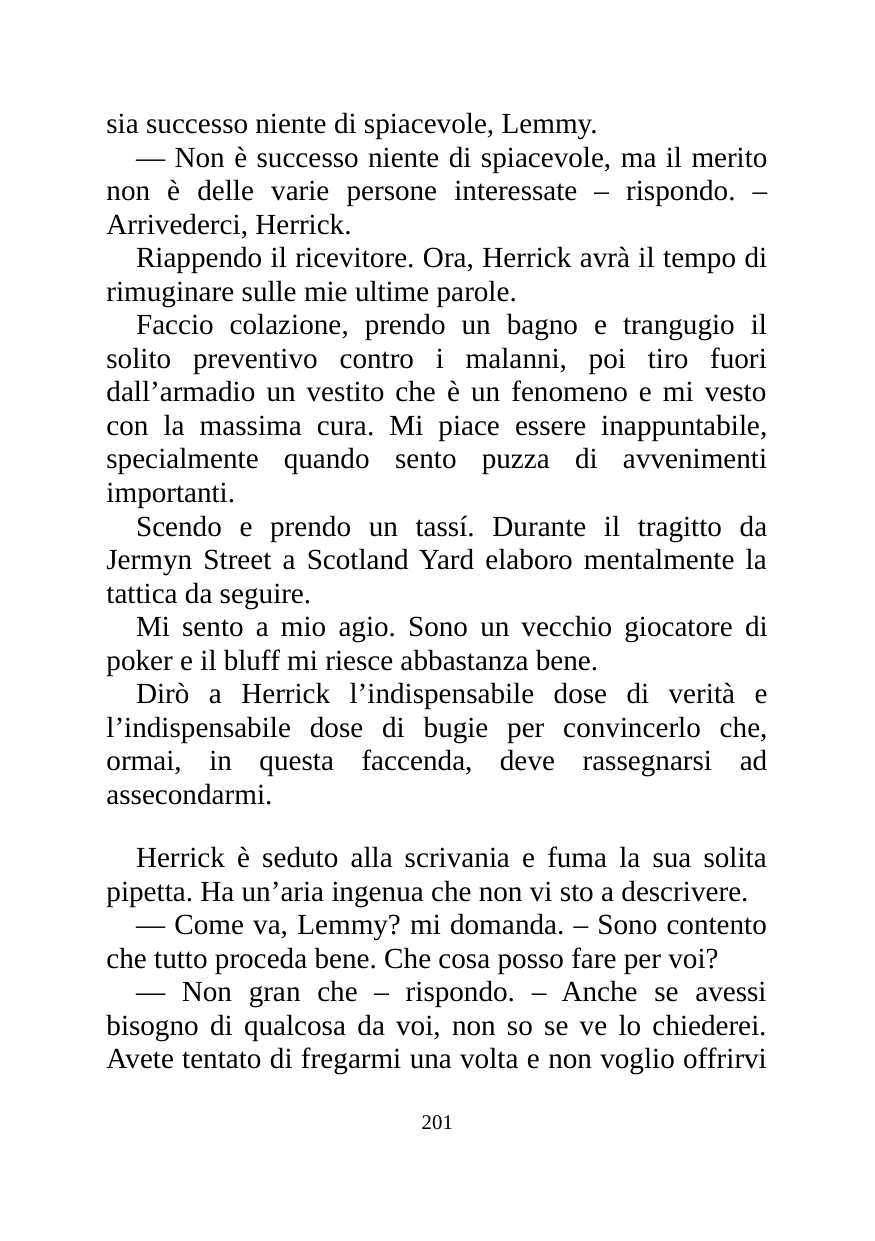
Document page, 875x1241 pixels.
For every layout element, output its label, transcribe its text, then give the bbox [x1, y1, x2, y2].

text Riappendo il ricevitore. Ora, Herrick avrà il tempo di rimuginare sulle mie ultime parole. [106, 240, 768, 307]
text Scendo e prendo un tassí. Durante il tragitto da Jermyn Street a Scotland Yard elaboro mentalmente la tattica da seguire. [106, 509, 768, 609]
text Faccio colazione, prendo un bagno e trangugio il solito preventivo contro i malanni, poi tiro fuori dall’armadio un vestito che è un fenomeno e mi vesto con la massima cura. Mi piace essere inappuntabile, specialmente quando sento puzza di avvenimenti importanti. [106, 307, 768, 509]
text Herrick è seduto alla scrivania e fuma la sua solita pipetta. Ha un’aria ingenua che non vi sto a descrivere. [106, 840, 768, 907]
text — Non è successo niente di spiacevole, ma il merito non è delle varie persone interessate – rispondo. – Arrivederci, Herrick. [106, 140, 768, 240]
text Mi sento a mio agio. Sono un vecchio giocatore di poker e il bluff mi riesce abbastanza bene. [106, 609, 768, 676]
text — Come va, Lemmy? mi domanda. – Sono contento che tutto proceda bene. Che cosa posso fare per voi? [106, 907, 768, 974]
text sia successo niente di spiacevole, Lemmy. [106, 106, 768, 140]
text — Non gran che – rispondo. – Anche se avessi bisogno di qualcosa da voi, non so se ve lo chiederei. Avete tentato di fregarmi una volta e non voglio offrirvi [106, 974, 768, 1075]
text Dirò a Herrick l’indispensabile dose di verità e l’indispensabile dose di bugie per convincerlo che, ormai, in questa faccenda, deve rassegnarsi ad assecondarmi. [106, 676, 768, 811]
